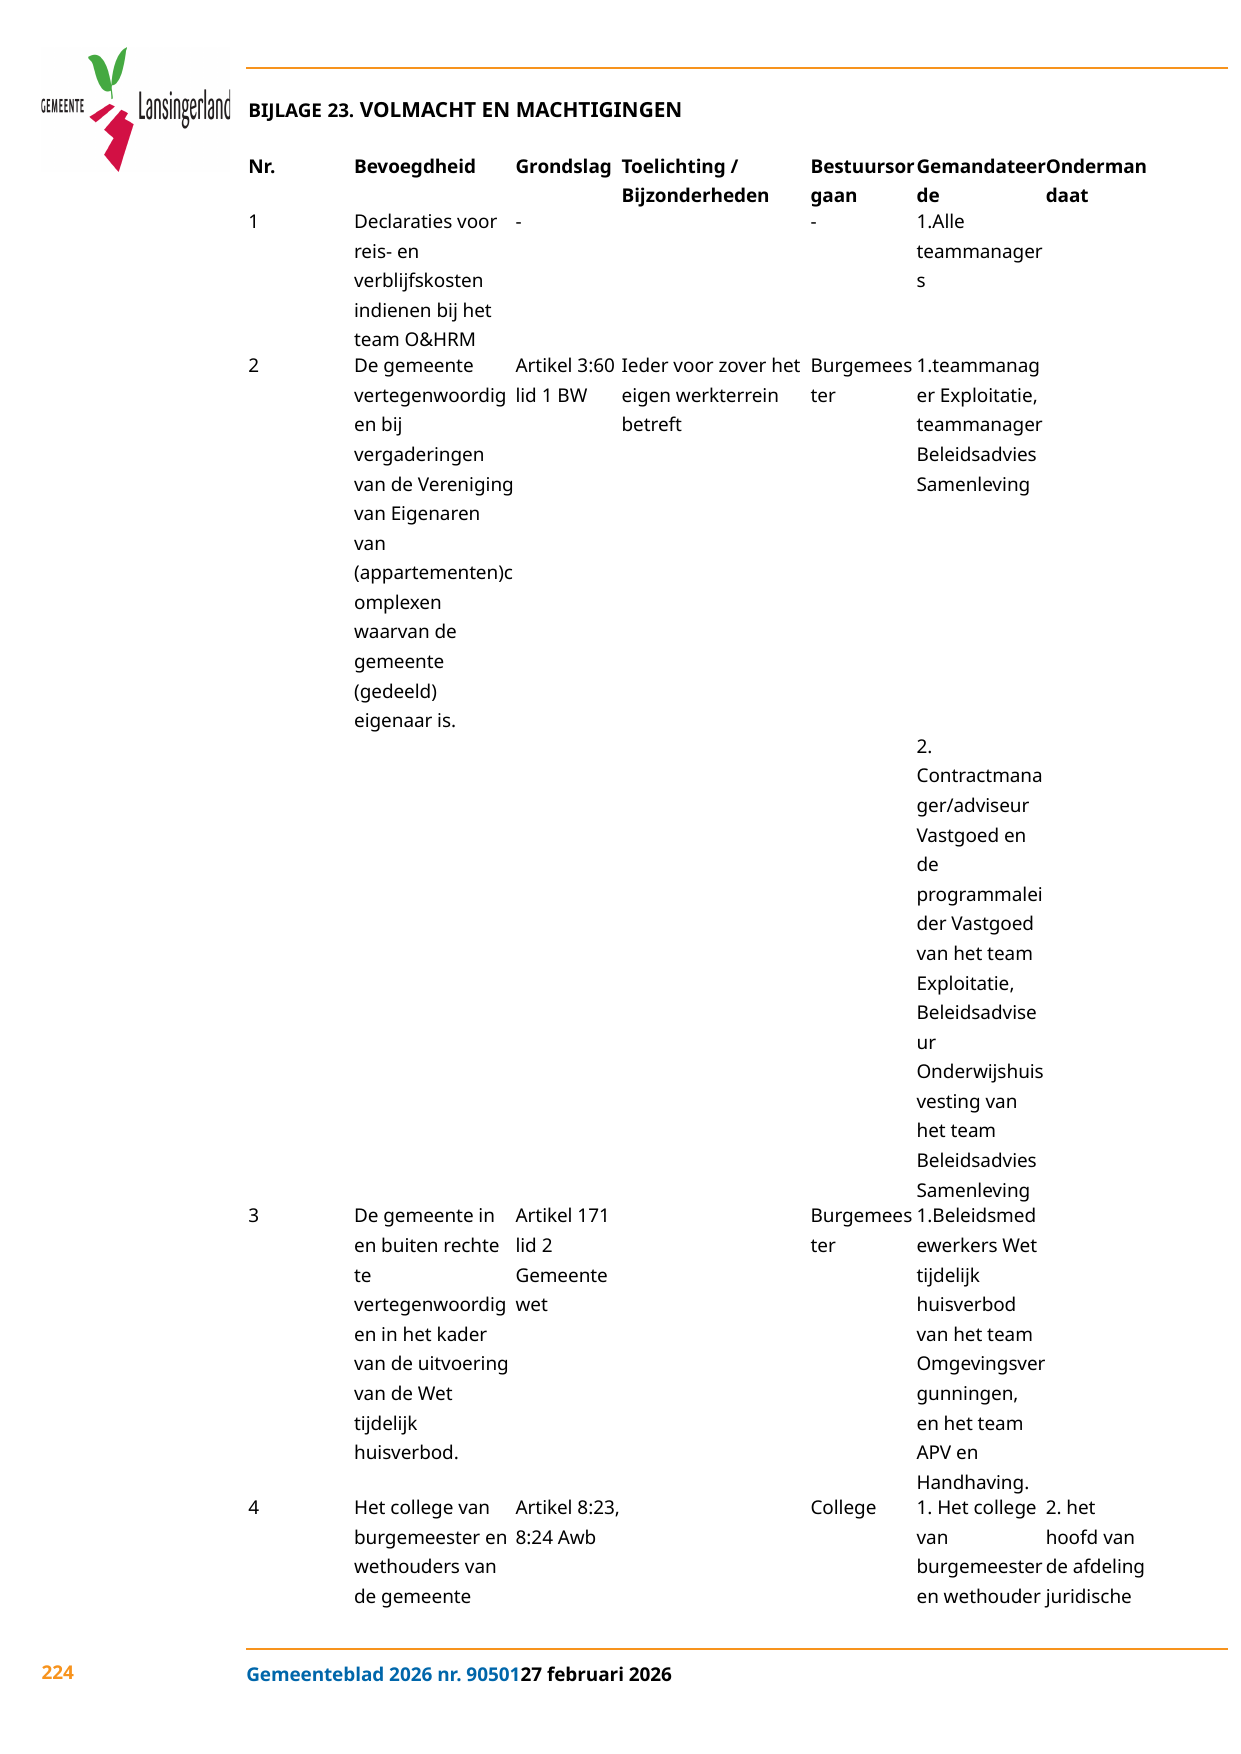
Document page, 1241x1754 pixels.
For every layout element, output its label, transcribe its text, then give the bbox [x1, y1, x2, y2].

table_cell [515, 733, 621, 1203]
table_cell Het college van burgemeester en wethouders van de gemeente [354, 1495, 515, 1609]
table_cell [354, 733, 515, 1203]
table_cell Ieder voor zover het eigen werkterrein betreft [621, 353, 810, 733]
table_header Bestuursorgaan [810, 153, 916, 208]
table_cell 1.Alle teammanagers [916, 208, 1046, 352]
table_cell - [810, 208, 916, 352]
table_cell Artikel 171 lid 2 Gemeentewet [515, 1203, 621, 1494]
table_cell [1046, 208, 1152, 352]
table_cell 2. Contractmanager/adviseur Vastgoed en de programmaleider Vastgoed van het team Exploitatie, Beleidsadviseur Onderwijshuisvesting van het team Beleidsadvies Samenleving [916, 733, 1046, 1203]
table_cell 1.Beleidsmedewerkers Wet tijdelijk huisverbod van het team Omgevingsvergunningen, en het team APV en Handhaving. [916, 1203, 1046, 1494]
table_cell Artikel 3:60 lid 1 BW [515, 353, 621, 733]
table_cell Artikel 8:23, 8:24 Awb [515, 1495, 621, 1609]
table_cell De gemeente in en buiten rechte te vertegenwoordigen in het kader van de uitvoering van de Wet tijdelijk huisverbod. [354, 1203, 515, 1494]
table_header Grondslag [515, 153, 621, 208]
text BIJLAGE 23. VOLMACHT EN MACHTIGINGEN [248, 95, 1152, 123]
table_cell [621, 733, 810, 1203]
table_cell [248, 733, 354, 1203]
table_cell De gemeente vertegenwoordigen bij vergaderingen van de Vereniging van Eigenaren van (appartementen)complexen waarvan de gemeente (gedeeld) eigenaar is. [354, 353, 515, 733]
table_header Nr. [248, 153, 354, 208]
table_cell [1046, 353, 1152, 733]
table_cell [621, 1203, 810, 1494]
table_cell [621, 1495, 810, 1609]
table_cell 1 [248, 208, 354, 352]
table_cell Burgemeester [810, 353, 916, 733]
table_header Ondermandaat [1046, 153, 1152, 208]
picture [41, 47, 231, 172]
table_cell [1046, 733, 1152, 1203]
table_cell Burgemeester [810, 1203, 916, 1494]
table_cell [1046, 1203, 1152, 1494]
table_cell - [515, 208, 621, 352]
table_cell 3 [248, 1203, 354, 1494]
table_header Toelichting / Bijzonderheden [621, 153, 810, 208]
table_cell 2 [248, 353, 354, 733]
table_cell 2. het hoofd van de afdeling juridische [1046, 1495, 1152, 1609]
table_cell [621, 208, 810, 352]
table_cell 1. Het college van burgemeester en wethouder [916, 1495, 1046, 1609]
table_cell Declaraties voor reis- en verblijfskosten indienen bij het team O&HRM [354, 208, 515, 352]
table_header Bevoegdheid [354, 153, 515, 208]
table_cell [810, 733, 916, 1203]
table_cell 4 [248, 1495, 354, 1609]
table_cell 1.teammanager Exploitatie, teammanager Beleidsadvies Samenleving [916, 353, 1046, 733]
table_cell College [810, 1495, 916, 1609]
table_header Gemandateerde [916, 153, 1046, 208]
